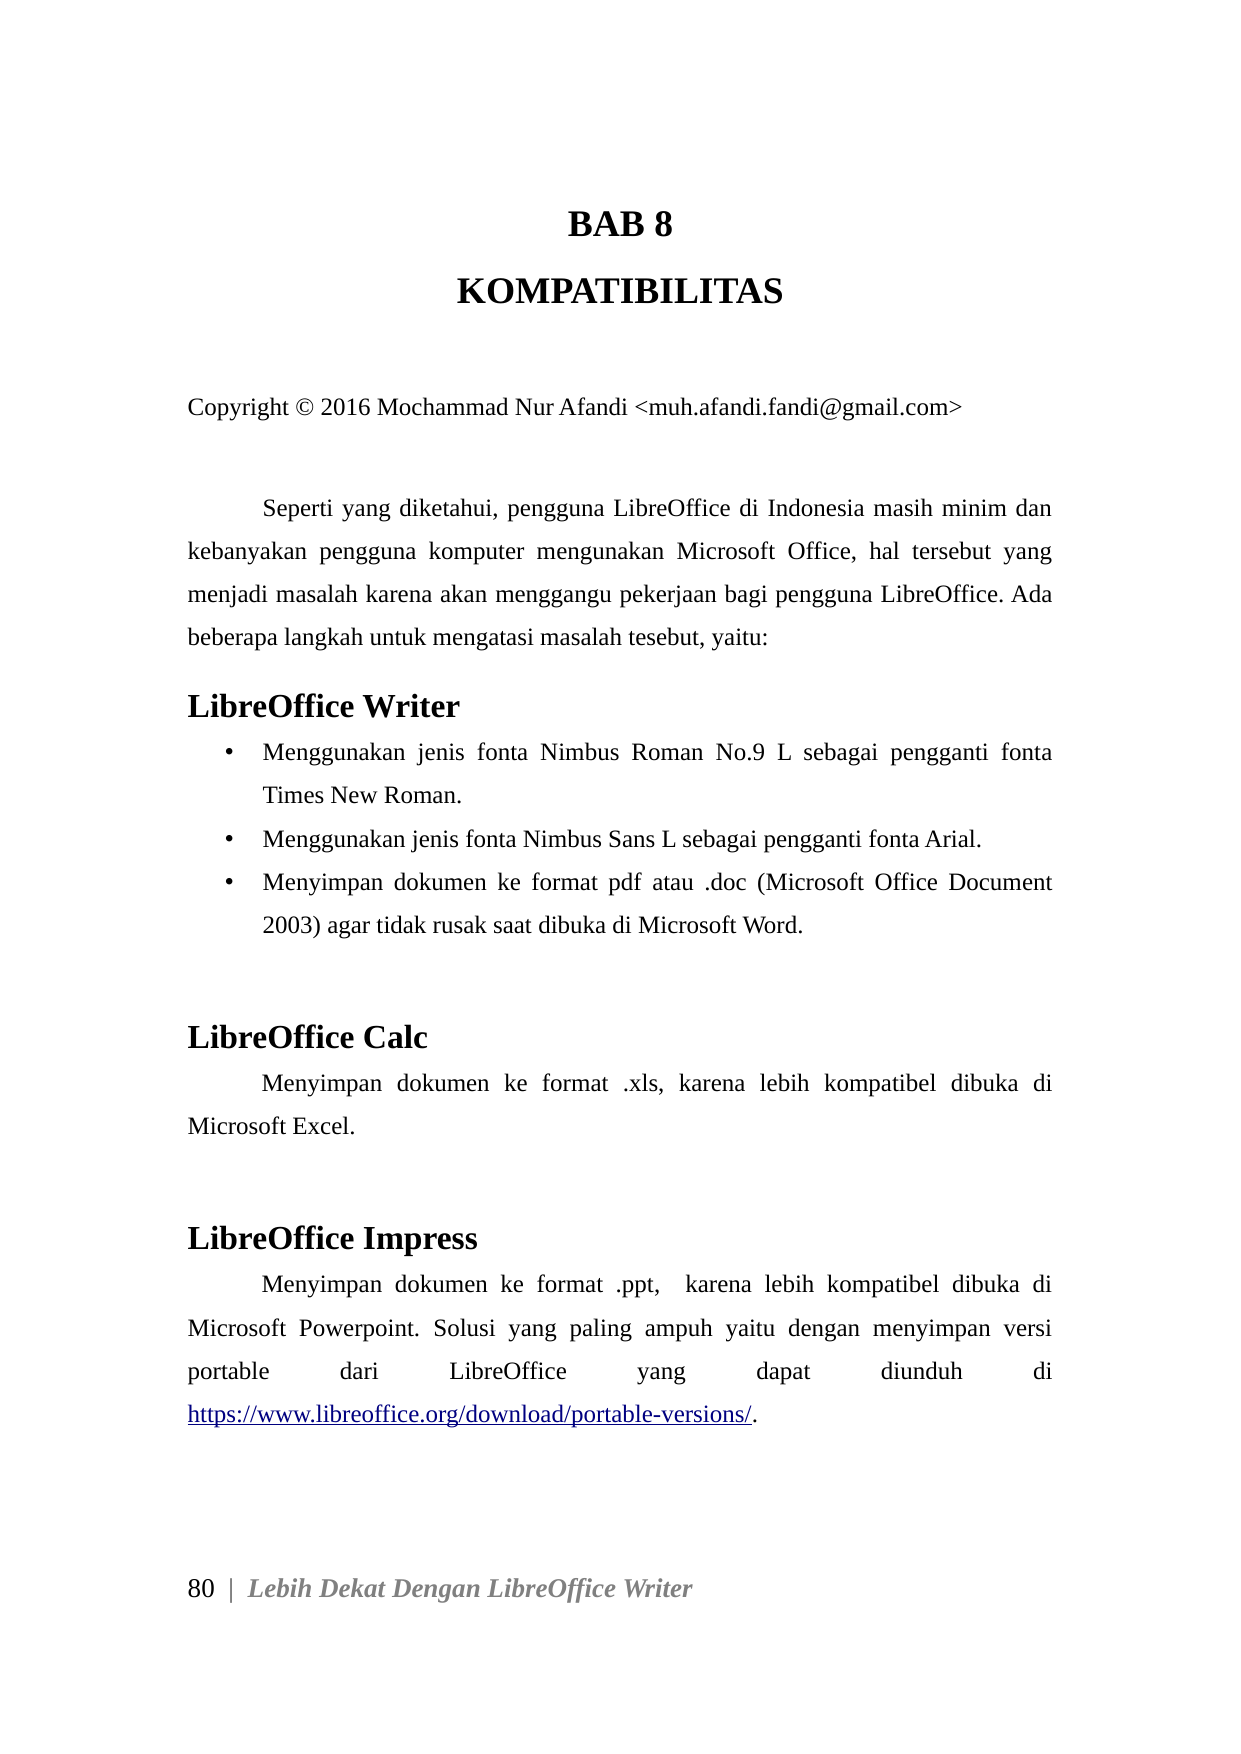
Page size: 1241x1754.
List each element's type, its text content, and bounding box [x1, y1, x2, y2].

subtitle BAB 8 KOMPATIBILITAS [187, 175, 1053, 184]
list Menggunakan jenis fonta Nimbus Sans L sebagai pengganti fonta Arial. [225, 824, 1053, 852]
subtitle LibreOffice Calc [187, 1017, 1053, 1056]
text Copyright © 2016 Mochammad Nur Afandi <muh.afandi.fandi@gmail.com> [187, 392, 1053, 421]
subtitle LibreOffice Impress [187, 1218, 1053, 1257]
text Menyimpan dokumen ke format .xls, karena lebih kompatibel dibuka di Microsoft Excel. [187, 1068, 1053, 1140]
text BAB 8 [187, 202, 1053, 245]
text Menyimpan dokumen ke format .ppt, karena lebih kompatibel dibuka di Microsoft Powerpoint. Solusi yang paling ampuh yaitu dengan menyimpan versi portable dari LibreOffice yang dapat diunduh di https://www.libreoffice.org/download/portable-versions/. [187, 1269, 1053, 1428]
subtitle LibreOffice Writer [187, 686, 1053, 725]
list Menggunakan jenis fonta Nimbus Roman No.9 L sebagai pengganti fonta Times New Roman. [225, 737, 1053, 809]
text Seperti yang diketahui, pengguna LibreOffice di Indonesia masih minim dan kebanyakan pengguna komputer mengunakan Microsoft Office, hal tersebut yang menjadi masalah karena akan menggangu pekerjaan bagi pengguna LibreOffice. Ada beberapa langkah untuk mengatasi masalah tesebut, yaitu: [187, 493, 1053, 651]
list Menyimpan dokumen ke format pdf atau .doc (Microsoft Office Document 2003) agar tidak rusak saat dibuka di Microsoft Word. [225, 867, 1053, 939]
text KOMPATIBILITAS [187, 268, 1053, 311]
